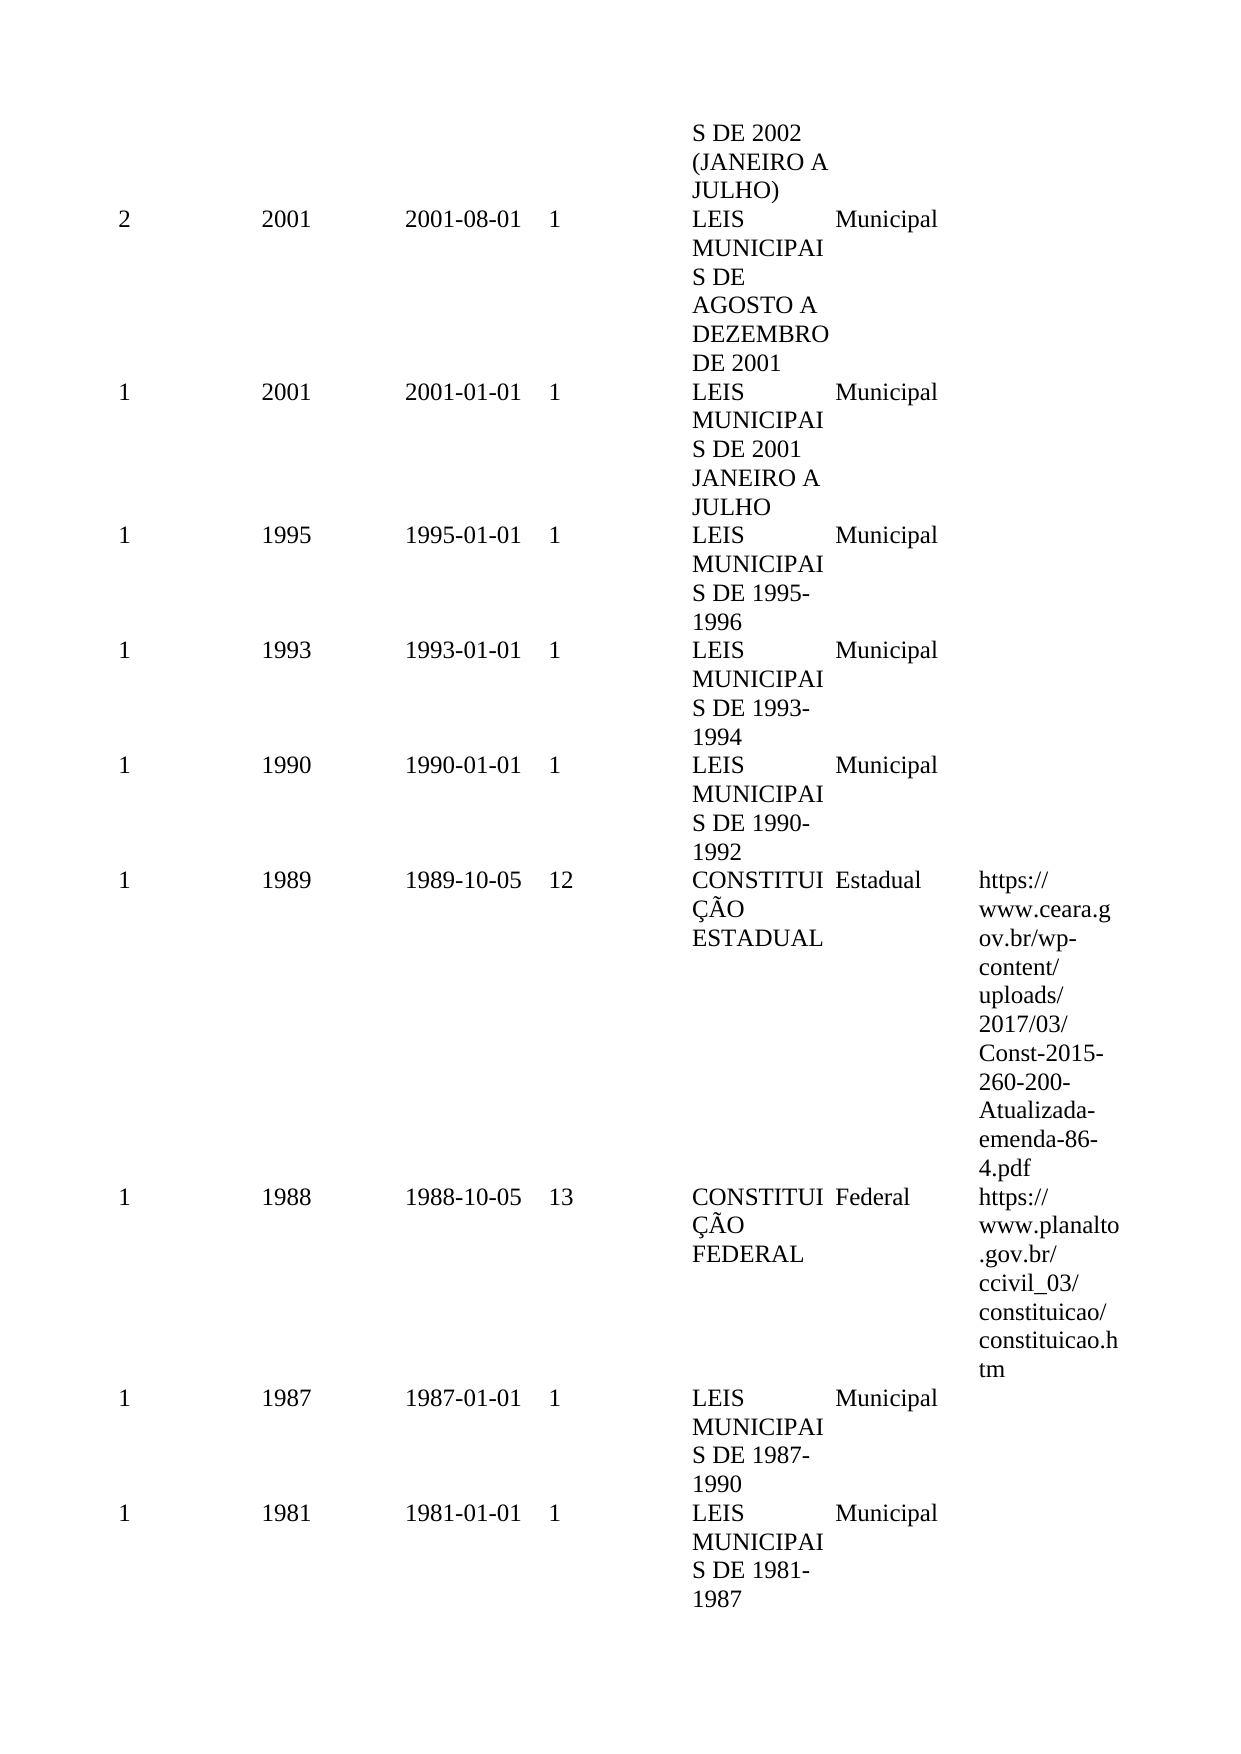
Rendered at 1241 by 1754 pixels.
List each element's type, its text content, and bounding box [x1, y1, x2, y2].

table_cell Municipal [835, 1383, 979, 1498]
table_cell 1990 [261, 751, 405, 866]
table_cell [261, 118, 405, 204]
table_cell 1995 [261, 521, 405, 636]
table_cell 1 [548, 521, 692, 636]
table_cell [405, 118, 548, 204]
table_cell 1987 [261, 1383, 405, 1498]
table_cell 1993-01-01 [405, 636, 548, 751]
table_cell [118, 118, 261, 204]
table_cell 1 [548, 204, 692, 377]
table_cell 1987-01-01 [405, 1383, 548, 1498]
table_cell Municipal [835, 204, 979, 377]
table_cell Municipal [835, 751, 979, 866]
table_cell 1 [118, 521, 261, 636]
table_cell [979, 751, 1122, 866]
table_cell 1988-10-05 [405, 1182, 548, 1383]
table_cell [979, 377, 1122, 521]
table_cell [548, 118, 692, 204]
table_cell 1 [118, 1383, 261, 1498]
table_cell 1 [118, 1498, 261, 1613]
table_cell LEIS MUNICIPAIS DE AGOSTO A DEZEMBRO DE 2001 [692, 204, 835, 377]
table_cell S DE 2002 (JANEIRO A JULHO) [692, 118, 835, 204]
table_cell 1989 [261, 866, 405, 1182]
table_cell 2001-08-01 [405, 204, 548, 377]
table_cell 1 [118, 751, 261, 866]
table_cell LEIS MUNICIPAIS DE 1987-1990 [692, 1383, 835, 1498]
table_cell 1981-01-01 [405, 1498, 548, 1613]
table_cell Municipal [835, 1498, 979, 1613]
table_cell 1 [548, 1383, 692, 1498]
table_cell 1 [548, 751, 692, 866]
table_cell Municipal [835, 636, 979, 751]
table_cell [979, 1498, 1122, 1613]
table_cell Federal [835, 1182, 979, 1383]
table_cell LEIS MUNICIPAIS DE 1990-1992 [692, 751, 835, 866]
table_cell [979, 636, 1122, 751]
table_cell 1 [548, 636, 692, 751]
table_cell [979, 1383, 1122, 1498]
table_cell 13 [548, 1182, 692, 1383]
table_cell https://www.ceara.gov.br/wp-content/uploads/2017/03/Const-2015-260-200-Atualizada-emenda-86-4.pdf [979, 866, 1122, 1182]
table_cell [979, 118, 1122, 204]
table_cell 1981 [261, 1498, 405, 1613]
table_cell 1995-01-01 [405, 521, 548, 636]
table_cell 1 [118, 1182, 261, 1383]
table_cell https://www.planalto.gov.br/ccivil_03/constituicao/constituicao.htm [979, 1182, 1122, 1383]
table_cell 2001 [261, 204, 405, 377]
table_cell LEIS MUNICIPAIS DE 2001 JANEIRO A JULHO [692, 377, 835, 521]
table_cell [979, 521, 1122, 636]
table_cell 1990-01-01 [405, 751, 548, 866]
table_cell 1 [118, 866, 261, 1182]
table_cell Estadual [835, 866, 979, 1182]
table_cell [979, 204, 1122, 377]
table_cell 2001 [261, 377, 405, 521]
table_cell 1988 [261, 1182, 405, 1383]
table_cell 1 [548, 377, 692, 521]
table_cell 2 [118, 204, 261, 377]
table_cell CONSTITUIÇÃO ESTADUAL [692, 866, 835, 1182]
table_cell Municipal [835, 377, 979, 521]
table_cell CONSTITUIÇÃO FEDERAL [692, 1182, 835, 1383]
table_cell Municipal [835, 521, 979, 636]
table_cell 1 [548, 1498, 692, 1613]
table_cell [835, 118, 979, 204]
table_cell 2001-01-01 [405, 377, 548, 521]
table_cell LEIS MUNICIPAIS DE 1995-1996 [692, 521, 835, 636]
table_cell 1 [118, 377, 261, 521]
table_cell 12 [548, 866, 692, 1182]
table_cell 1 [118, 636, 261, 751]
table_cell 1989-10-05 [405, 866, 548, 1182]
table_cell LEIS MUNICIPAIS DE 1993-1994 [692, 636, 835, 751]
table_cell 1993 [261, 636, 405, 751]
table_cell LEIS MUNICIPAIS DE 1981-1987 [692, 1498, 835, 1613]
